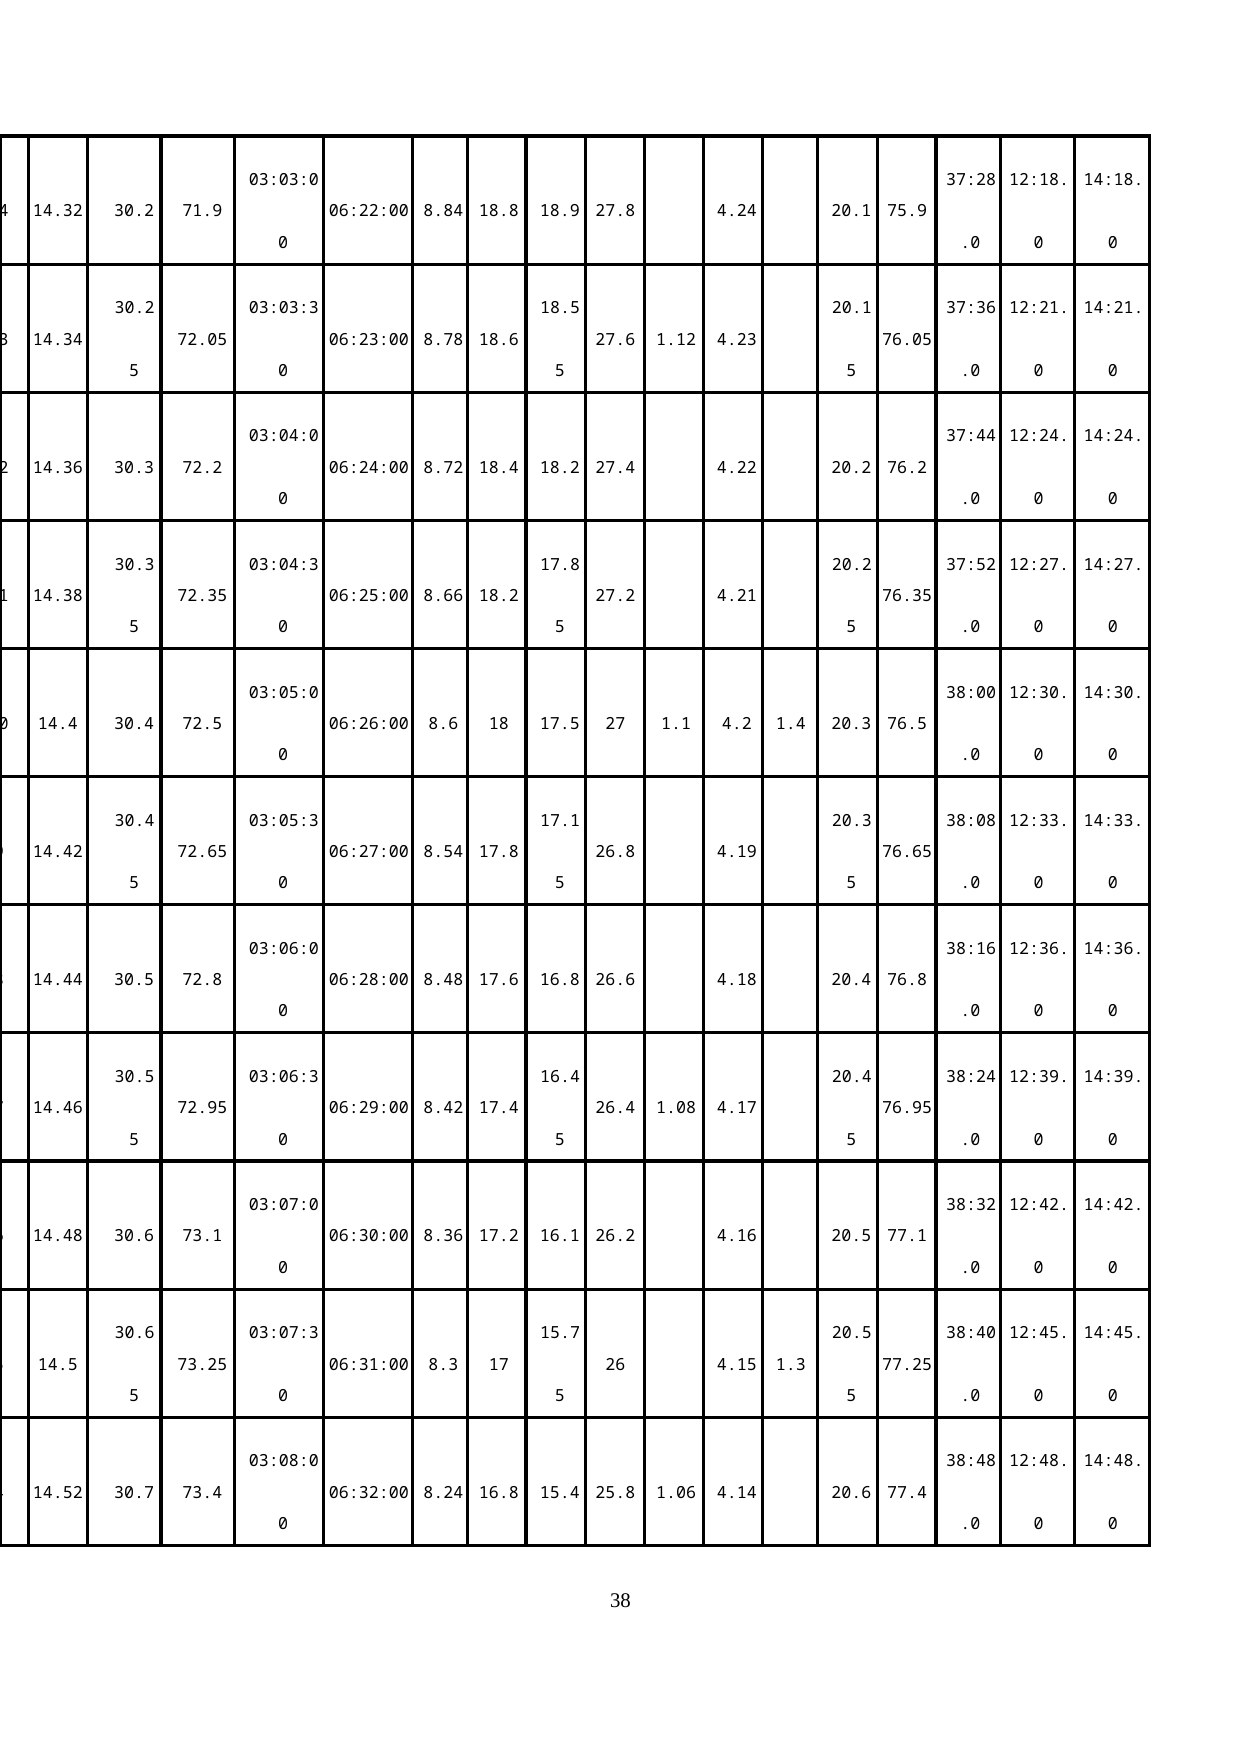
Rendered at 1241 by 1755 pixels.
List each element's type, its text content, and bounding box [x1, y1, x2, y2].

table_cell 9 [2, 778, 27, 903]
table_cell 14.38 [30, 522, 86, 647]
table_cell 7 [2, 1034, 27, 1159]
table_cell [764, 1034, 816, 1159]
table_cell 1.3 [764, 1291, 816, 1416]
table_cell 14:45.0 [1076, 1291, 1148, 1416]
table_cell 14:42.0 [1076, 1163, 1148, 1287]
table_cell 26.2 [587, 1163, 643, 1287]
table_cell 16.1 [528, 1163, 584, 1287]
table_cell 4.19 [705, 778, 761, 903]
table_cell 14:48.0 [1076, 1419, 1148, 1544]
table_cell 8.6 [414, 650, 466, 775]
table_cell 27.4 [587, 394, 643, 519]
table_cell 76.5 [879, 650, 934, 775]
table_cell 30.6 [89, 1163, 159, 1287]
table_cell 73.4 [163, 1419, 233, 1544]
table_cell 38:32.0 [938, 1163, 999, 1287]
table_cell 38:24.0 [938, 1034, 999, 1159]
table_cell 12:45.0 [1002, 1291, 1073, 1416]
table_cell 16.8 [469, 1419, 524, 1544]
table_cell 37:28.0 [938, 138, 999, 262]
table_cell [764, 522, 816, 647]
table_cell 1.08 [646, 1034, 702, 1159]
table_cell [646, 1163, 702, 1287]
table_cell 30.2 [89, 138, 159, 262]
table_cell 14:30.0 [1076, 650, 1148, 775]
table_cell 12:18.0 [1002, 138, 1073, 262]
table_cell 06:27:00 [325, 778, 411, 903]
table_cell [764, 1163, 816, 1287]
table_cell 26.4 [587, 1034, 643, 1159]
table_cell 72.2 [163, 394, 233, 519]
table_cell 4.18 [705, 906, 761, 1031]
table_cell [646, 522, 702, 647]
table_cell 15.4 [528, 1419, 584, 1544]
table_cell 20.2 [819, 394, 876, 519]
table_cell 20.1 [819, 138, 876, 262]
table_cell 03:04:30 [236, 522, 322, 647]
table_cell 06:23:00 [325, 266, 411, 391]
table_cell 20.55 [819, 1291, 876, 1416]
table_cell 12:21.0 [1002, 266, 1073, 391]
table_cell 18.8 [469, 138, 524, 262]
table_cell [764, 906, 816, 1031]
table_cell 14 [2, 138, 27, 262]
table_cell 72.8 [163, 906, 233, 1031]
table_cell 14.52 [30, 1419, 86, 1544]
table_cell 18.9 [528, 138, 584, 262]
table_cell 14.46 [30, 1034, 86, 1159]
table_cell 76.95 [879, 1034, 934, 1159]
table_cell 37:36.0 [938, 266, 999, 391]
table_cell 72.35 [163, 522, 233, 647]
table_cell 37:44.0 [938, 394, 999, 519]
table_cell 8.48 [414, 906, 466, 1031]
table_cell 30.7 [89, 1419, 159, 1544]
table_cell 38:00.0 [938, 650, 999, 775]
table_cell 18.6 [469, 266, 524, 391]
table_cell 12:33.0 [1002, 778, 1073, 903]
table_cell 03:06:00 [236, 906, 322, 1031]
table_cell 20.6 [819, 1419, 876, 1544]
table_cell 13 [2, 266, 27, 391]
table_cell 06:31:00 [325, 1291, 411, 1416]
table_cell 16.45 [528, 1034, 584, 1159]
table_cell 4.15 [705, 1291, 761, 1416]
table_cell 76.65 [879, 778, 934, 903]
table_cell 4.23 [705, 266, 761, 391]
table_cell 06:26:00 [325, 650, 411, 775]
table_cell [646, 906, 702, 1031]
table_cell 06:22:00 [325, 138, 411, 262]
table_cell 20.4 [819, 906, 876, 1031]
table_cell 4.2 [705, 650, 761, 775]
table_cell 03:04:00 [236, 394, 322, 519]
table_cell 14.34 [30, 266, 86, 391]
table_cell 15.75 [528, 1291, 584, 1416]
table_cell 18.2 [528, 394, 584, 519]
table_cell 8.24 [414, 1419, 466, 1544]
table_cell 6 [2, 1163, 27, 1287]
table_cell 30.65 [89, 1291, 159, 1416]
table_cell 30.35 [89, 522, 159, 647]
table_cell 5 [2, 1291, 27, 1416]
table_cell 14:21.0 [1076, 266, 1148, 391]
table_cell 72.5 [163, 650, 233, 775]
table_cell 14:18.0 [1076, 138, 1148, 262]
table_cell 38:40.0 [938, 1291, 999, 1416]
table_cell 76.05 [879, 266, 934, 391]
table_cell 73.25 [163, 1291, 233, 1416]
table_cell 71.9 [163, 138, 233, 262]
table_cell 1.12 [646, 266, 702, 391]
table_cell 20.5 [819, 1163, 876, 1287]
table_cell 18.4 [469, 394, 524, 519]
table_cell 4.17 [705, 1034, 761, 1159]
table_cell 06:29:00 [325, 1034, 411, 1159]
table_cell 14.42 [30, 778, 86, 903]
table_cell 17.85 [528, 522, 584, 647]
table_cell 27 [587, 650, 643, 775]
table_cell [646, 778, 702, 903]
table_cell 18 [469, 650, 524, 775]
table_cell 4.16 [705, 1163, 761, 1287]
table_cell 12:36.0 [1002, 906, 1073, 1031]
table_cell 17.6 [469, 906, 524, 1031]
table_cell [764, 778, 816, 903]
table_cell 12:42.0 [1002, 1163, 1073, 1287]
table_cell 8.42 [414, 1034, 466, 1159]
table_cell 14.32 [30, 138, 86, 262]
table_cell 17.4 [469, 1034, 524, 1159]
table_cell 38:16.0 [938, 906, 999, 1031]
table_cell 8.78 [414, 266, 466, 391]
table_cell 11 [2, 522, 27, 647]
table_cell 8.84 [414, 138, 466, 262]
table_cell 06:32:00 [325, 1419, 411, 1544]
table_cell 14.48 [30, 1163, 86, 1287]
table_cell 72.65 [163, 778, 233, 903]
table_cell [646, 138, 702, 262]
table_cell 17.2 [469, 1163, 524, 1287]
table_cell 1.1 [646, 650, 702, 775]
table_cell 30.4 [89, 650, 159, 775]
table_cell 4 [2, 1419, 27, 1544]
table_cell 17.15 [528, 778, 584, 903]
table_cell 12:39.0 [1002, 1034, 1073, 1159]
table_cell [764, 138, 816, 262]
table_cell 18.55 [528, 266, 584, 391]
table_cell 14.5 [30, 1291, 86, 1416]
table_cell 03:07:00 [236, 1163, 322, 1287]
table_cell 4.21 [705, 522, 761, 647]
table_cell 12:48.0 [1002, 1419, 1073, 1544]
table_cell 03:07:30 [236, 1291, 322, 1416]
table_cell 14:33.0 [1076, 778, 1148, 903]
table_cell 38:08.0 [938, 778, 999, 903]
table_cell 27.2 [587, 522, 643, 647]
table_cell 30.5 [89, 906, 159, 1031]
table_cell 14.4 [30, 650, 86, 775]
table_cell 17.5 [528, 650, 584, 775]
table_cell 30.3 [89, 394, 159, 519]
table_cell 1.06 [646, 1419, 702, 1544]
table_cell 8.72 [414, 394, 466, 519]
table_cell 14:36.0 [1076, 906, 1148, 1031]
table_cell 06:24:00 [325, 394, 411, 519]
table_cell 77.1 [879, 1163, 934, 1287]
table_cell 20.45 [819, 1034, 876, 1159]
table_cell 16.8 [528, 906, 584, 1031]
table_cell 38:48.0 [938, 1419, 999, 1544]
table_cell 14.36 [30, 394, 86, 519]
table_cell 12:24.0 [1002, 394, 1073, 519]
table_cell 8.66 [414, 522, 466, 647]
table_cell 1.4 [764, 650, 816, 775]
table_cell [764, 394, 816, 519]
table_cell 26 [587, 1291, 643, 1416]
table_cell 12 [2, 394, 27, 519]
table_cell 06:25:00 [325, 522, 411, 647]
table_cell 76.35 [879, 522, 934, 647]
table_cell 25.8 [587, 1419, 643, 1544]
table_cell 73.1 [163, 1163, 233, 1287]
table_cell 30.55 [89, 1034, 159, 1159]
table_cell [764, 266, 816, 391]
table_cell 14.44 [30, 906, 86, 1031]
table_cell 8.54 [414, 778, 466, 903]
table_cell 8.3 [414, 1291, 466, 1416]
table_cell 4.24 [705, 138, 761, 262]
table_cell 77.4 [879, 1419, 934, 1544]
table_cell 30.45 [89, 778, 159, 903]
table_cell 03:05:30 [236, 778, 322, 903]
table_cell 10 [2, 650, 27, 775]
table_cell 17.8 [469, 778, 524, 903]
table_cell 8.36 [414, 1163, 466, 1287]
table_cell 06:30:00 [325, 1163, 411, 1287]
table_cell 27.8 [587, 138, 643, 262]
table_cell 26.6 [587, 906, 643, 1031]
table_cell 76.8 [879, 906, 934, 1031]
table_cell [764, 1419, 816, 1544]
table_cell 26.8 [587, 778, 643, 903]
table_cell 14:39.0 [1076, 1034, 1148, 1159]
table_cell 76.2 [879, 394, 934, 519]
table_cell 4.14 [705, 1419, 761, 1544]
table_cell 75.9 [879, 138, 934, 262]
table_cell [646, 1291, 702, 1416]
table_cell 77.25 [879, 1291, 934, 1416]
table_cell 18.2 [469, 522, 524, 647]
table_cell 20.3 [819, 650, 876, 775]
table_cell 20.15 [819, 266, 876, 391]
table_cell 37:52.0 [938, 522, 999, 647]
table_cell 12:30.0 [1002, 650, 1073, 775]
table_cell 72.95 [163, 1034, 233, 1159]
table_cell 06:28:00 [325, 906, 411, 1031]
table_cell 20.35 [819, 778, 876, 903]
table_cell 03:08:00 [236, 1419, 322, 1544]
table_cell 17 [469, 1291, 524, 1416]
table_cell 03:06:30 [236, 1034, 322, 1159]
table_cell 30.25 [89, 266, 159, 391]
table_cell 20.25 [819, 522, 876, 647]
table_cell 12:27.0 [1002, 522, 1073, 647]
table_cell 14:24.0 [1076, 394, 1148, 519]
table_cell 03:03:00 [236, 138, 322, 262]
table_cell [646, 394, 702, 519]
table_cell 14:27.0 [1076, 522, 1148, 647]
table_cell 8 [2, 906, 27, 1031]
table_cell 27.6 [587, 266, 643, 391]
table_cell 4.22 [705, 394, 761, 519]
table_cell 72.05 [163, 266, 233, 391]
table_cell 03:05:00 [236, 650, 322, 775]
table_cell 03:03:30 [236, 266, 322, 391]
